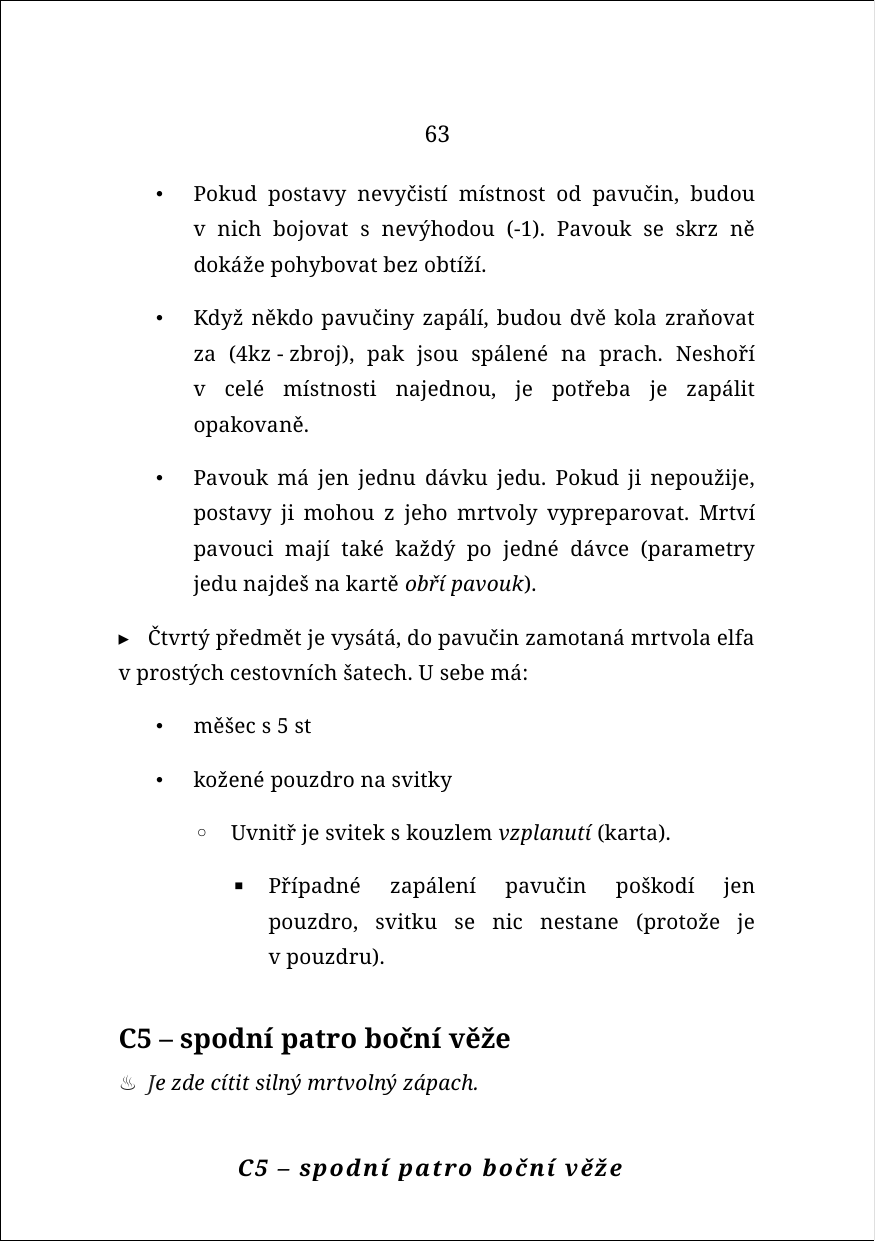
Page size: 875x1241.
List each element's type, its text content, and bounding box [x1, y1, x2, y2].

text ▸ Čtvrtý předmět je vysátá, do pavučin zamotaná mrtvola elfa v⁠ prostých cestovních šatech. U⁠ sebe má: [118, 623, 756, 687]
list měšec s⁠ 5 st [156, 712, 756, 740]
subtitle C5 – spodní patro boční věže [118, 1019, 756, 1056]
list Uvnitř je svitek s⁠ kouzlem vzplanutí (karta). [193, 818, 756, 846]
list Pokud postavy nevyčistí místnost od pavučin, budou v⁠ nich bojovat s⁠ nevýhodou (-1). Pavouk se skrz ně dokáže pohybovat bez obtíží. [156, 179, 756, 278]
list kožené pouzdro na svitky [156, 765, 756, 793]
list Případné zapálení pavučin poškodí jen pouzdro, svitku se nic nestane (protože je v⁠ pouzdru). [231, 871, 756, 971]
list Když někdo pavučiny zapálí, budou dvě kola zraňovat za (4kz - zbroj), pak jsou spálené na prach. Neshoří v⁠ celé místnosti najednou, je potřeba je zapálit opakovaně. [156, 303, 756, 438]
list Pavouk má jen jednu dávku jedu. Pokud ji nepoužije, postavy ji mohou z⁠ jeho mrtvoly vypreparovat. Mrtví pavouci mají také každý po jedné dávce (parametry jedu najdeš na kartě obří pavouk). [156, 463, 756, 598]
text ♨ Je zde cítit silný mrtvolný zápach. [118, 1068, 756, 1096]
